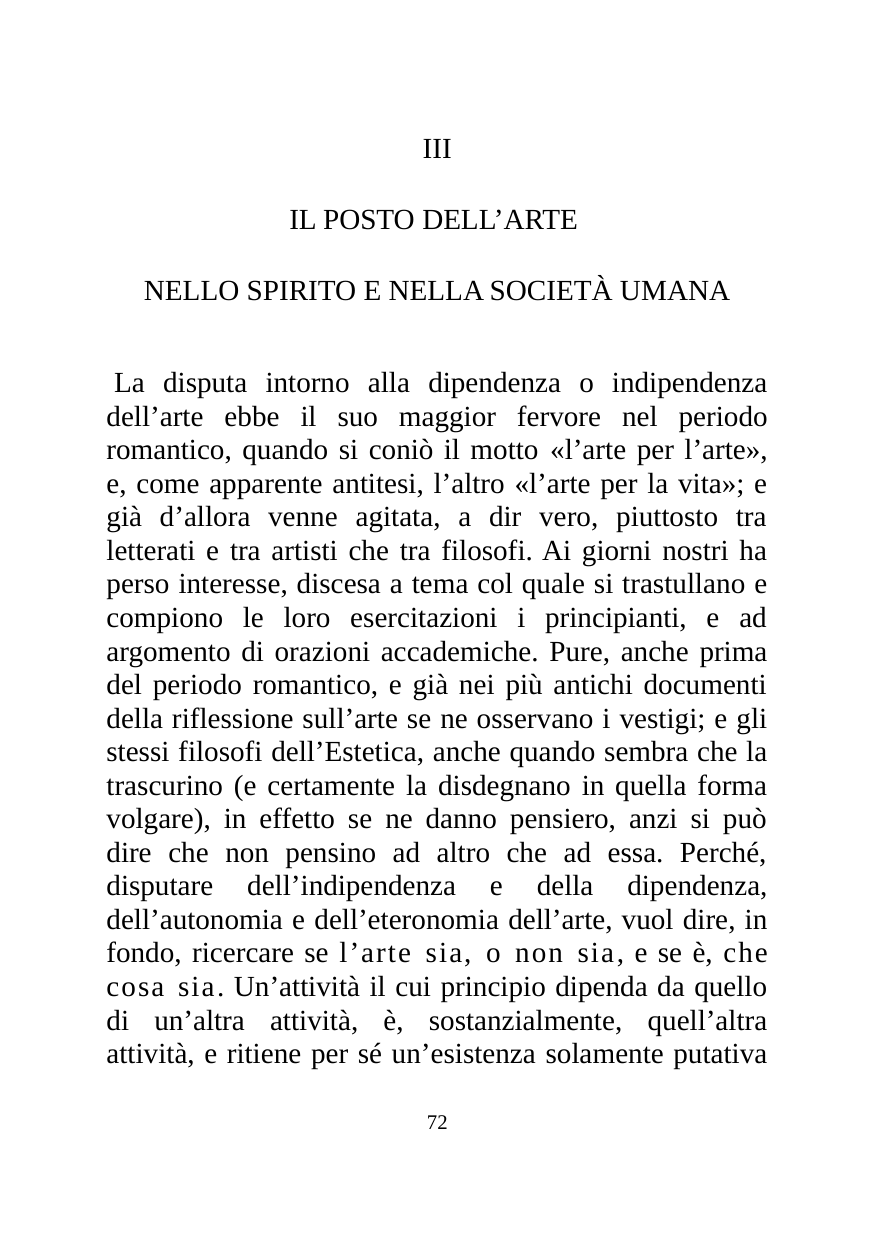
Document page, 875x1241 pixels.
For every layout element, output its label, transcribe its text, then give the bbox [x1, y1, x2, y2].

subtitle III [106, 131, 768, 165]
subtitle IL POSTO DELL’ARTE [106, 202, 768, 236]
subtitle NELLO SPIRITO E NELLA SOCIETÀ UMANA [106, 273, 768, 307]
text La disputa intorno alla dipendenza o indipendenza dell’arte ebbe il suo maggior fervore nel periodo romantico, quando si coniò il motto «l’arte per l’arte», e, come apparente antitesi, l’altro «l’arte per la vita»; e già d’allora venne agitata, a dir vero, piuttosto tra letterati e tra artisti che tra filosofi. Ai giorni nostri ha perso interesse, discesa a tema col quale si trastullano e compiono le loro esercitazioni i principianti, e ad argomento di orazioni accademiche. Pure, anche prima del periodo romantico, e già nei più antichi documenti della riflessione sull’arte se ne osservano i vestigi; e gli stessi filosofi dell’Estetica, anche quando sembra che la trascurino (e certamente la disdegnano in quella forma volgare), in effetto se ne danno pensiero, anzi si può dire che non pensino ad altro che ad essa. Perché, disputare dell’indipendenza e della dipendenza, dell’autonomia e dell’eteronomia dell’arte, vuol dire, in fondo, ricercare se l’arte sia, o non sia, e se è, che cosa sia. Un’attività il cui principio dipenda da quello di un’altra attività, è, sostanzialmente, quell’altra attività, e ritiene per sé un’esistenza solamente putativa [106, 365, 768, 1070]
